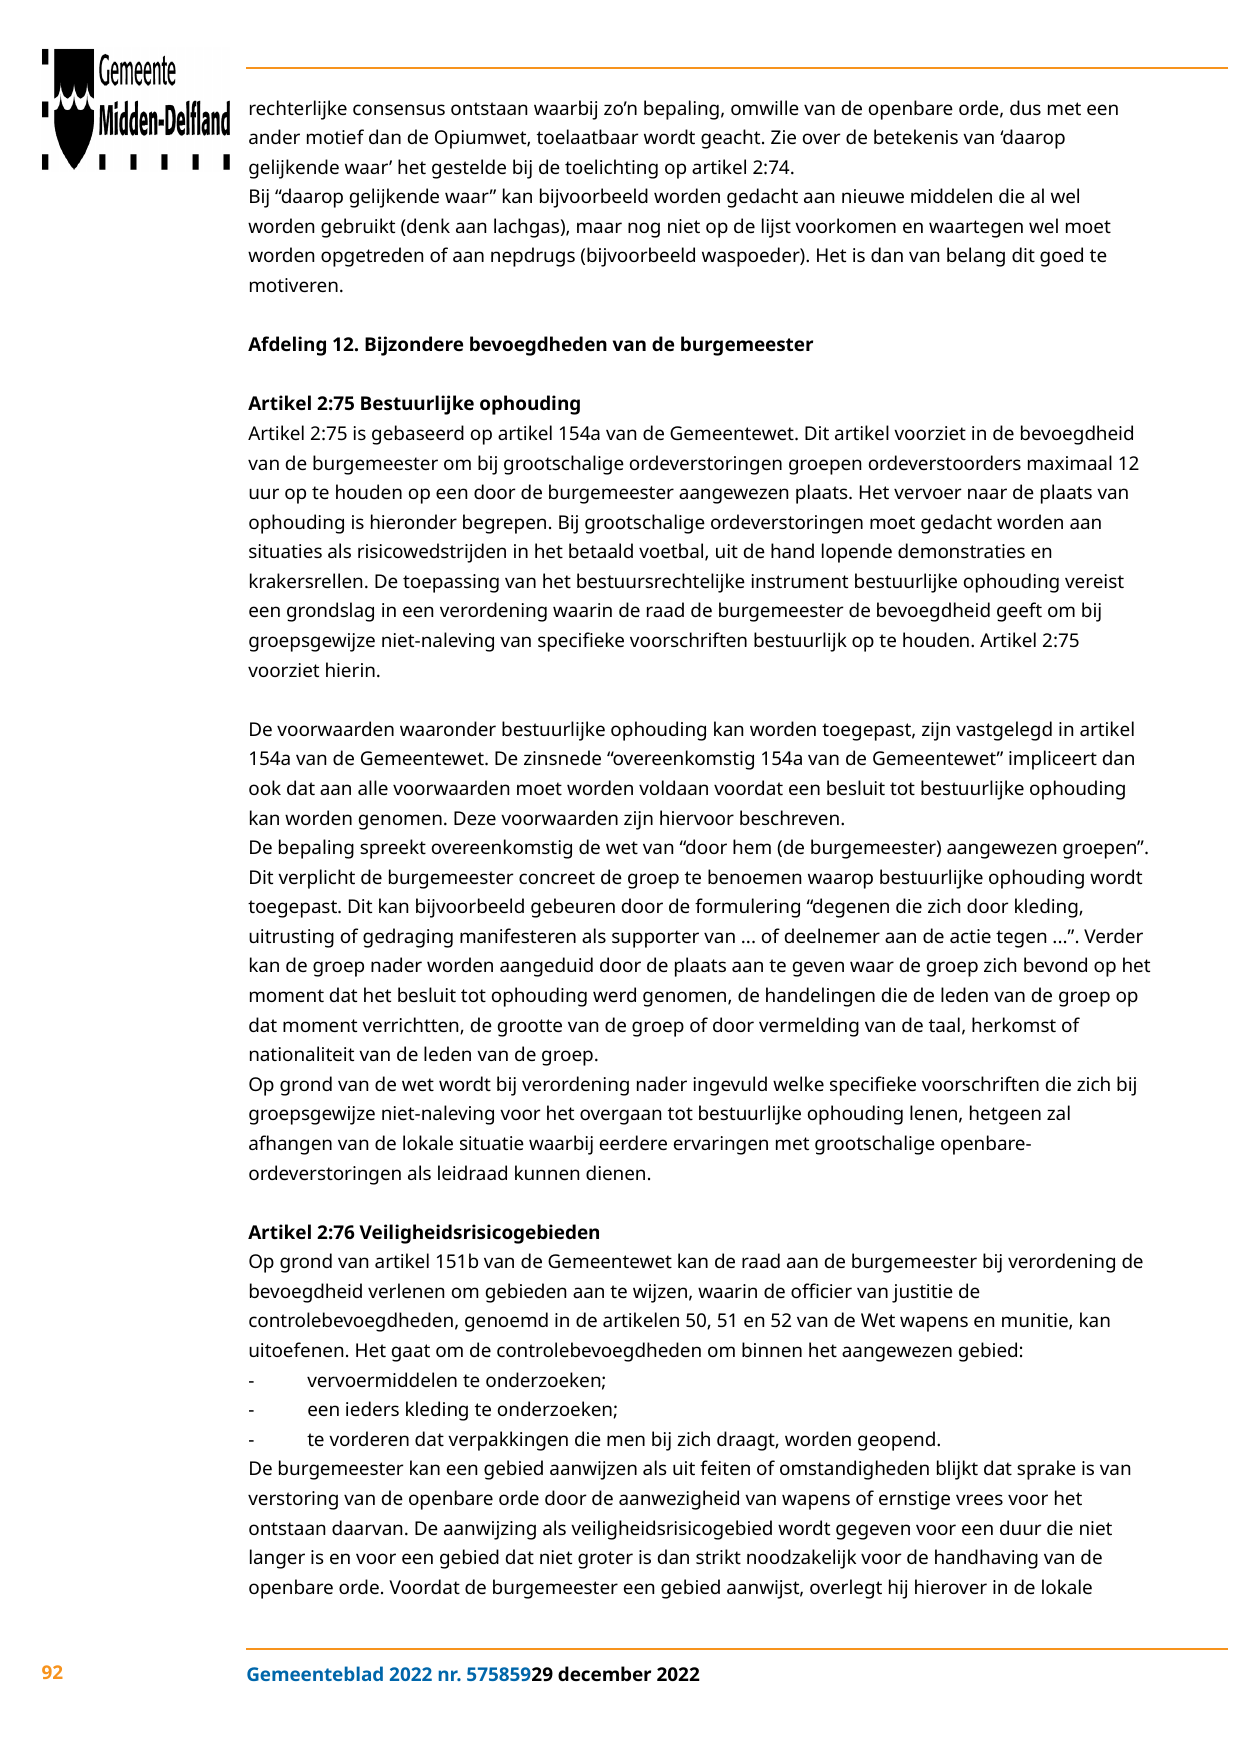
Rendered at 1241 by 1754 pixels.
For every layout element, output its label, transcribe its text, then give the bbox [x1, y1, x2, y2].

text Artikel 2:75 Bestuurlijke ophouding [248, 391, 1152, 416]
list vervoermiddelen te onderzoeken; [248, 1367, 1152, 1393]
text Op grond van de wet wordt bij verordening nader ingevuld welke specifieke voorschriften die zich bij groepsgewijze niet-naleving voor het overgaan tot bestuurlijke ophouding lenen, hetgeen zal afhangen van de lokale situatie waarbij eerdere ervaringen met grootschalige openbare-ordeverstoringen als leidraad kunnen dienen. [248, 1071, 1152, 1186]
text De bepaling spreekt overeenkomstig de wet van “door hem (de burgemeester) aangewezen groepen”. Dit verplicht de burgemeester concreet de groep te benoemen waarop bestuurlijke ophouding wordt toegepast. Dit kan bijvoorbeeld gebeuren door de formulering “degenen die zich door kleding, uitrusting of gedraging manifesteren als supporter van ... of deelnemer aan de actie tegen ...”. Verder kan de groep nader worden aangeduid door de plaats aan te geven waar de groep zich bevond op het moment dat het besluit tot ophouding werd genomen, de handelingen die de leden van de groep op dat moment verrichtten, de grootte van de groep of door vermelding van de taal, herkomst of nationaliteit van de leden van de groep. [248, 834, 1152, 1067]
text rechterlijke consensus ontstaan waarbij zo’n bepaling, omwille van de openbare orde, dus met een ander motief dan de Opiumwet, toelaatbaar wordt geacht. Zie over de betekenis van ‘daarop gelijkende waar’ het gestelde bij de toelichting op artikel 2:74. [248, 95, 1152, 180]
text Artikel 2:75 is gebaseerd op artikel 154a van de Gemeentewet. Dit artikel voorziet in de bevoegdheid van de burgemeester om bij grootschalige ordeverstoringen groepen ordeverstoorders maximaal 12 uur op te houden op een door de burgemeester aangewezen plaats. Het vervoer naar de plaats van ophouding is hieronder begrepen. Bij grootschalige ordeverstoringen moet gedacht worden aan situaties als risicowedstrijden in het betaald voetbal, uit de hand lopende demonstraties en krakersrellen. De toepassing van het bestuursrechtelijke instrument bestuurlijke ophouding vereist een grondslag in een verordening waarin de raad de burgemeester de bevoegdheid geeft om bij groepsgewijze niet-naleving van specifieke voorschriften bestuurlijk op te houden. Artikel 2:75 voorziet hierin. [248, 420, 1152, 683]
list te vorderen dat verpakkingen die men bij zich draagt, worden geopend. [248, 1426, 1152, 1452]
text Bij “daarop gelijkende waar” kan bijvoorbeeld worden gedacht aan nieuwe middelen die al wel worden gebruikt (denk aan lachgas), maar nog niet op de lijst voorkomen en waartegen wel moet worden opgetreden of aan nepdrugs (bijvoorbeeld waspoeder). Het is dan van belang dit goed te motiveren. [248, 183, 1152, 298]
picture [41, 47, 231, 172]
text Artikel 2:76 Veiligheidsrisicogebieden [248, 1219, 1152, 1245]
text De burgemeester kan een gebied aanwijzen als uit feiten of omstandigheden blijkt dat sprake is van verstoring van de openbare orde door de aanwezigheid van wapens of ernstige vrees voor het ontstaan daarvan. De aanwijzing als veiligheidsrisicogebied wordt gegeven voor een duur die niet langer is en voor een gebied dat niet groter is dan strikt noodzakelijk voor de handhaving van de openbare orde. Voordat de burgemeester een gebied aanwijst, overlegt hij hierover in de lokale [248, 1456, 1152, 1600]
text Afdeling 12. Bijzondere bevoegdheden van de burgemeester [248, 331, 1152, 357]
text De voorwaarden waaronder bestuurlijke ophouding kan worden toegepast, zijn vastgelegd in artikel 154a van de Gemeentewet. De zinsnede “overeenkomstig 154a van de Gemeentewet” impliceert dan ook dat aan alle voorwaarden moet worden voldaan voordat een besluit tot bestuurlijke ophouding kan worden genomen. Deze voorwaarden zijn hiervoor beschreven. [248, 716, 1152, 831]
list een ieders kleding te onderzoeken; [248, 1396, 1152, 1422]
text Op grond van artikel 151b van de Gemeentewet kan de raad aan de burgemeester bij verordening de bevoegdheid verlenen om gebieden aan te wijzen, waarin de officier van justitie de controlebevoegdheden, genoemd in de artikelen 50, 51 en 52 van de Wet wapens en munitie, kan uitoefenen. Het gaat om de controlebevoegdheden om binnen het aangewezen gebied: [248, 1248, 1152, 1363]
